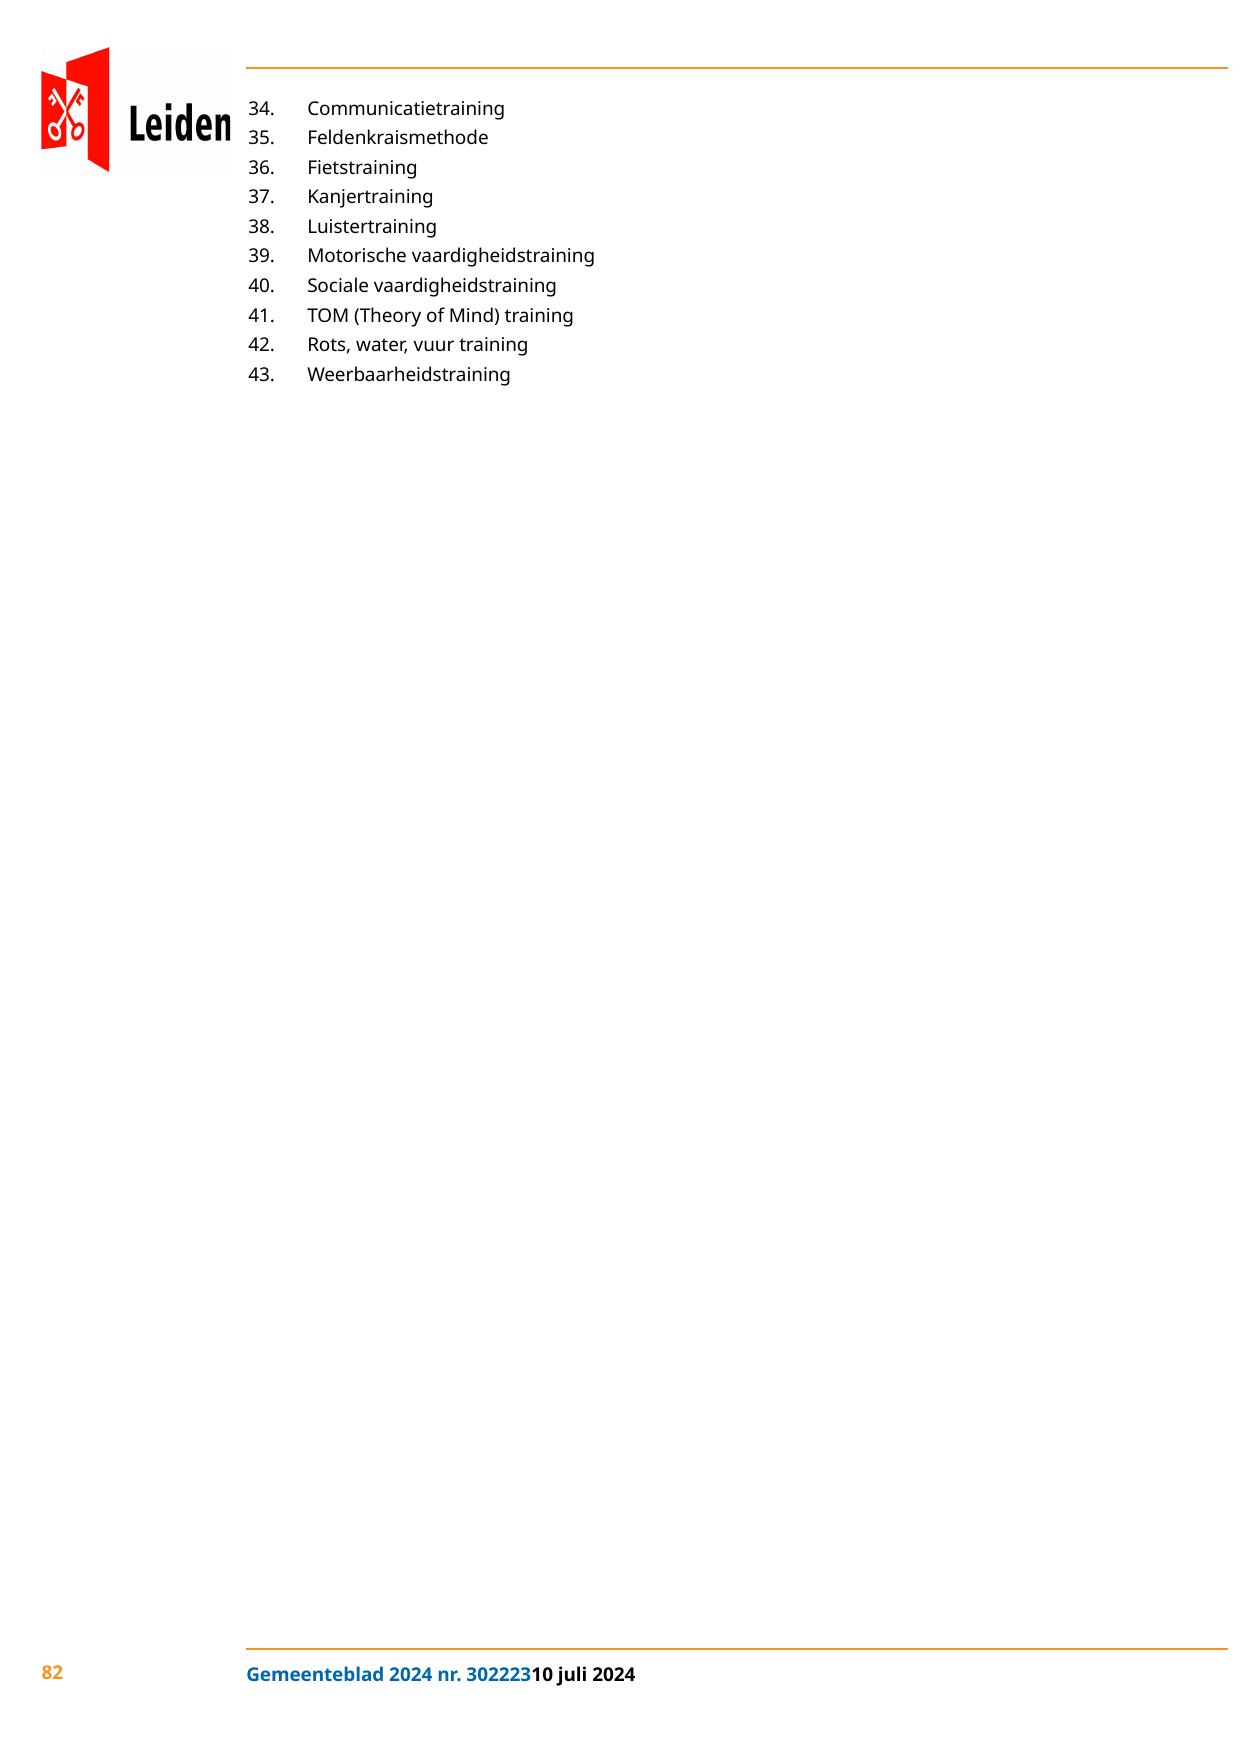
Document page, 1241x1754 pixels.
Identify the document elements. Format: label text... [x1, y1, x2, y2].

list Luistertraining [248, 213, 1152, 239]
list Kanjertraining [248, 183, 1152, 209]
list Communicatietraining [248, 95, 1152, 121]
list Motorische vaardigheidstraining [248, 243, 1152, 268]
picture [41, 47, 231, 172]
list TOM (Theory of Mind) training [248, 302, 1152, 328]
list Fietstraining [248, 154, 1152, 180]
list Sociale vaardigheidstraining [248, 272, 1152, 298]
list Rots, water, vuur training [248, 331, 1152, 357]
list Feldenkraismethode [248, 124, 1152, 150]
list Weerbaarheidstraining [248, 361, 1152, 387]
